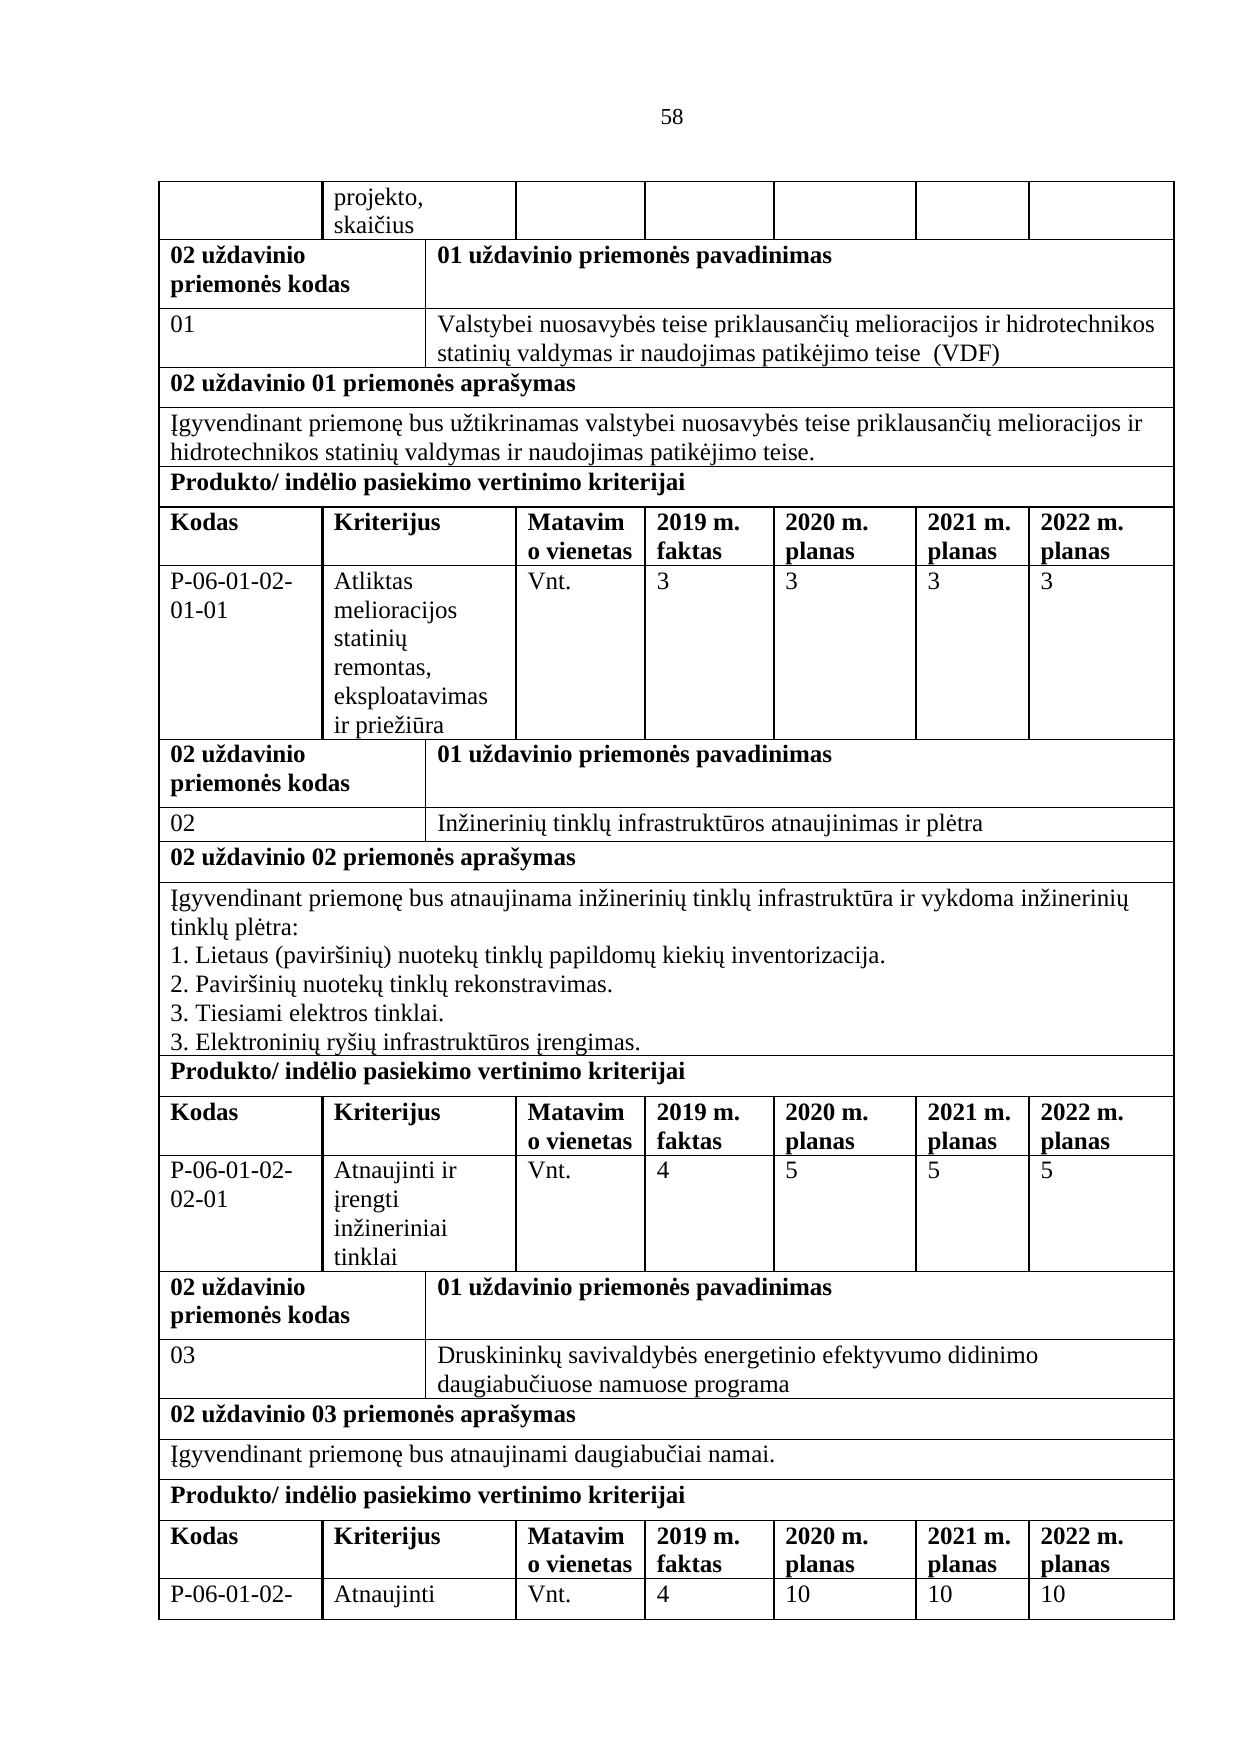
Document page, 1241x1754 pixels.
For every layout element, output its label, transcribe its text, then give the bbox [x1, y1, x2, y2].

table_cell 2022 m. planas [1030, 1097, 1173, 1154]
table_cell Atnaujinti ir įrengti inžineriniai tinklai [324, 1156, 515, 1271]
table_cell projekto, skaičius [324, 182, 515, 239]
table_cell [775, 182, 915, 239]
table_cell Inžinerinių tinklų infrastruktūros atnaujinimas ir plėtra [426, 808, 1173, 841]
table_cell 4 [646, 1156, 773, 1271]
table_cell Matavimo vienetas [517, 508, 644, 565]
table_cell 01 uždavinio priemonės pavadinimas [426, 1272, 1173, 1339]
table_cell Matavimo vienetas [517, 1521, 644, 1578]
table_cell 2021 m. planas [917, 508, 1028, 565]
table_cell 02 uždavinio priemonės kodas [160, 740, 425, 807]
table_cell Kriterijus [324, 1521, 515, 1578]
table_cell 2019 m. faktas [646, 508, 773, 565]
table_cell 2020 m. planas [775, 1097, 915, 1154]
table_cell [646, 182, 773, 239]
table_cell [1030, 182, 1173, 239]
table_cell Produkto/ indėlio pasiekimo vertinimo kriterijai [160, 467, 1173, 506]
table_cell 3 [917, 566, 1028, 738]
table_cell 2019 m. faktas [646, 1521, 773, 1578]
table_cell 02 [160, 808, 425, 841]
table_cell 01 uždavinio priemonės pavadinimas [426, 740, 1173, 807]
table_cell 02 uždavinio priemonės kodas [160, 1272, 425, 1339]
table_cell 5 [917, 1156, 1028, 1271]
table_cell Įgyvendinant priemonę bus užtikrinamas valstybei nuosavybės teise priklausančių melioracijos ir hidrotechnikos statinių valdymas ir naudojimas patikėjimo teise. [160, 408, 1173, 466]
table_cell 02 uždavinio priemonės kodas [160, 240, 425, 308]
table_cell Kriterijus [324, 1097, 515, 1154]
table_cell Kodas [160, 508, 321, 565]
table_cell 2021 m. planas [917, 1521, 1028, 1578]
table_cell 2022 m. planas [1030, 508, 1173, 565]
table_cell Kodas [160, 1097, 321, 1154]
table_cell Vnt. [517, 1579, 644, 1619]
table_cell P-06-01-02-01-01 [160, 566, 321, 738]
table_cell Produkto/ indėlio pasiekimo vertinimo kriterijai [160, 1056, 1173, 1096]
table_cell Druskininkų savivaldybės energetinio efektyvumo didinimo daugiabučiuose namuose programa [426, 1340, 1173, 1398]
table_cell 5 [775, 1156, 915, 1271]
table_cell 2021 m. planas [917, 1097, 1028, 1154]
table_cell Atliktas melioracijos statinių remontas, eksploatavimas ir priežiūra [324, 566, 515, 738]
table_cell 01 uždavinio priemonės pavadinimas [426, 240, 1173, 308]
table_cell Įgyvendinant priemonę bus atnaujinama inžinerinių tinklų infrastruktūra ir vykdoma inžinerinių tinklų plėtra: 1. Lietaus (paviršinių) nuotekų tinklų papildomų kiekių inventorizacija. 2. Paviršinių nuotekų tinklų rekonstravimas. 3. Tiesiami elektros tinklai. 3. Elektroninių ryšių infrastruktūros įrengimas. [160, 883, 1173, 1055]
table_cell Atnaujinti [324, 1579, 515, 1619]
table_cell Matavimo vienetas [517, 1097, 644, 1154]
table_cell 02 uždavinio 01 priemonės aprašymas [160, 368, 1173, 407]
table_cell [917, 182, 1028, 239]
table_cell 02 uždavinio 03 priemonės aprašymas [160, 1399, 1173, 1438]
table_cell 3 [646, 566, 773, 738]
table_cell 2022 m. planas [1030, 1521, 1173, 1578]
table_cell Vnt. [517, 566, 644, 738]
table_cell Kodas [160, 1521, 321, 1578]
table_cell 4 [646, 1579, 773, 1619]
table_cell 2019 m. faktas [646, 1097, 773, 1154]
table_cell 2020 m. planas [775, 1521, 915, 1578]
table_cell 2020 m. planas [775, 508, 915, 565]
table_cell Vnt. [517, 1156, 644, 1271]
table_cell Kriterijus [324, 508, 515, 565]
table_cell 10 [917, 1579, 1028, 1619]
table_cell 3 [775, 566, 915, 738]
table_cell 10 [775, 1579, 915, 1619]
table_cell 02 uždavinio 02 priemonės aprašymas [160, 842, 1173, 882]
table_cell 3 [1030, 566, 1173, 738]
table_cell 03 [160, 1340, 425, 1398]
table_cell P-06-01-02-02-01 [160, 1156, 321, 1271]
table_cell P-06-01-02- [160, 1579, 321, 1619]
table_cell 10 [1030, 1579, 1173, 1619]
table_cell Įgyvendinant priemonę bus atnaujinami daugiabučiai namai. [160, 1440, 1173, 1479]
table_cell 01 [160, 309, 425, 367]
table_cell 5 [1030, 1156, 1173, 1271]
table_cell [517, 182, 644, 239]
table_cell Produkto/ indėlio pasiekimo vertinimo kriterijai [160, 1480, 1173, 1520]
table_cell [160, 182, 321, 239]
table_cell Valstybei nuosavybės teise priklausančių melioracijos ir hidrotechnikos statinių valdymas ir naudojimas patikėjimo teise (VDF) [426, 309, 1173, 367]
